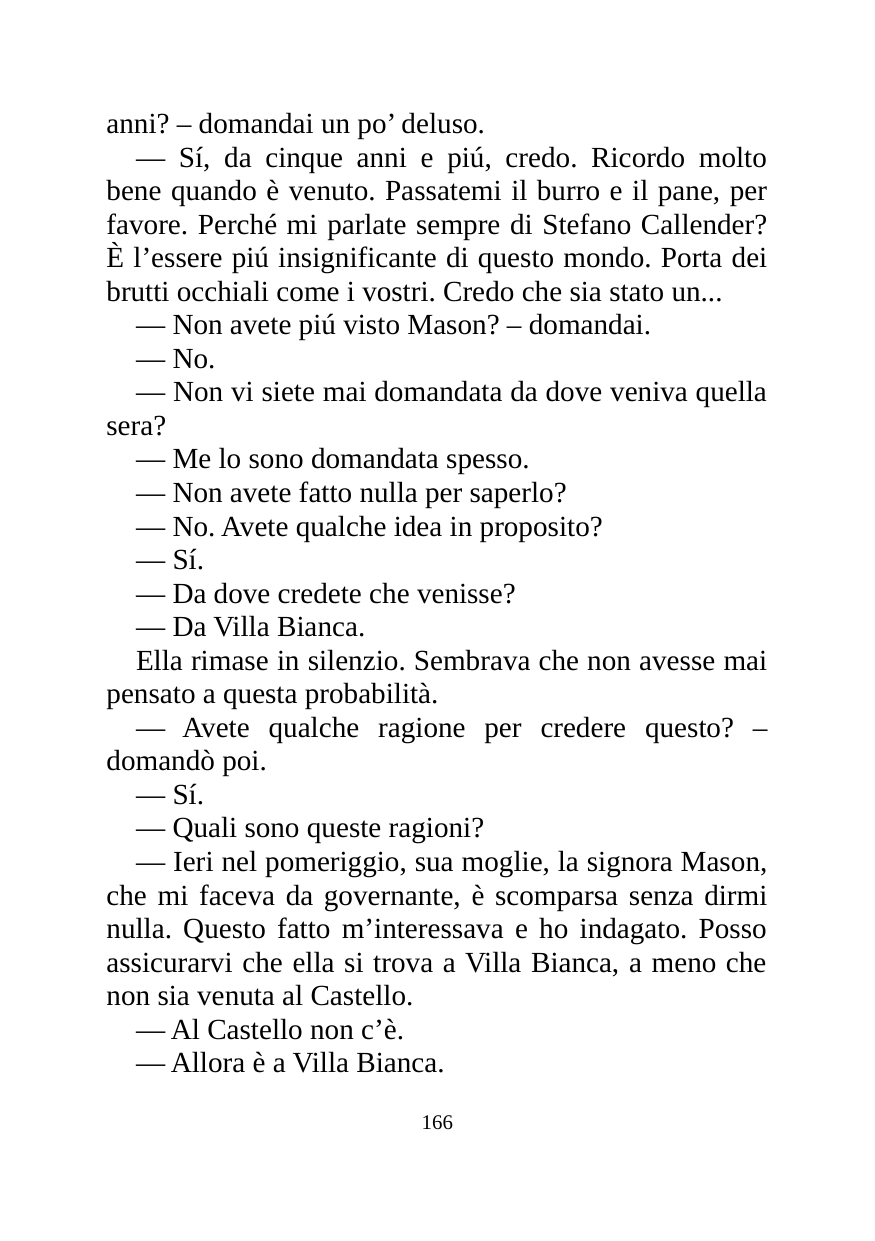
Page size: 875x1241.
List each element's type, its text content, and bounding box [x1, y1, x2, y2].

text — No. Avete qualche idea in proposito? [106, 509, 768, 542]
text — Non avete fatto nulla per saperlo? [106, 475, 768, 509]
text anni? – domandai un po’ deluso. [106, 106, 768, 140]
text — Al Castello non c’è. [106, 1012, 768, 1045]
text — Me lo sono domandata spesso. [106, 442, 768, 475]
text — Allora è a Villa Bianca. [106, 1045, 768, 1079]
text — Quali sono queste ragioni? [106, 811, 768, 844]
text — No. [106, 341, 768, 374]
text — Da Villa Bianca. [106, 609, 768, 643]
text — Sí, da cinque anni e piú, credo. Ricordo molto bene quando è venuto. Passatemi il burro e il pane, per favore. Perché mi parlate sempre di Stefano Callender? È l’essere piú insignificante di questo mondo. Porta dei brutti occhiali come i vostri. Credo che sia stato un... [106, 140, 768, 307]
text — Non vi siete mai domandata da dove veniva quella sera? [106, 374, 768, 442]
text — Sí. [106, 777, 768, 811]
text — Ieri nel pomeriggio, sua moglie, la signora Mason, che mi faceva da governante, è scomparsa senza dirmi nulla. Questo fatto m’interessava e ho indagato. Posso assicurarvi che ella si trova a Villa Bianca, a meno che non sia venuta al Castello. [106, 844, 768, 1012]
text Ella rimase in silenzio. Sembrava che non avesse mai pensato a questa probabilità. [106, 643, 768, 710]
text — Sí. [106, 542, 768, 576]
text — Non avete piú visto Mason? – domandai. [106, 307, 768, 341]
text — Da dove credete che venisse? [106, 576, 768, 609]
text — Avete qualche ragione per credere questo? – domandò poi. [106, 710, 768, 777]
